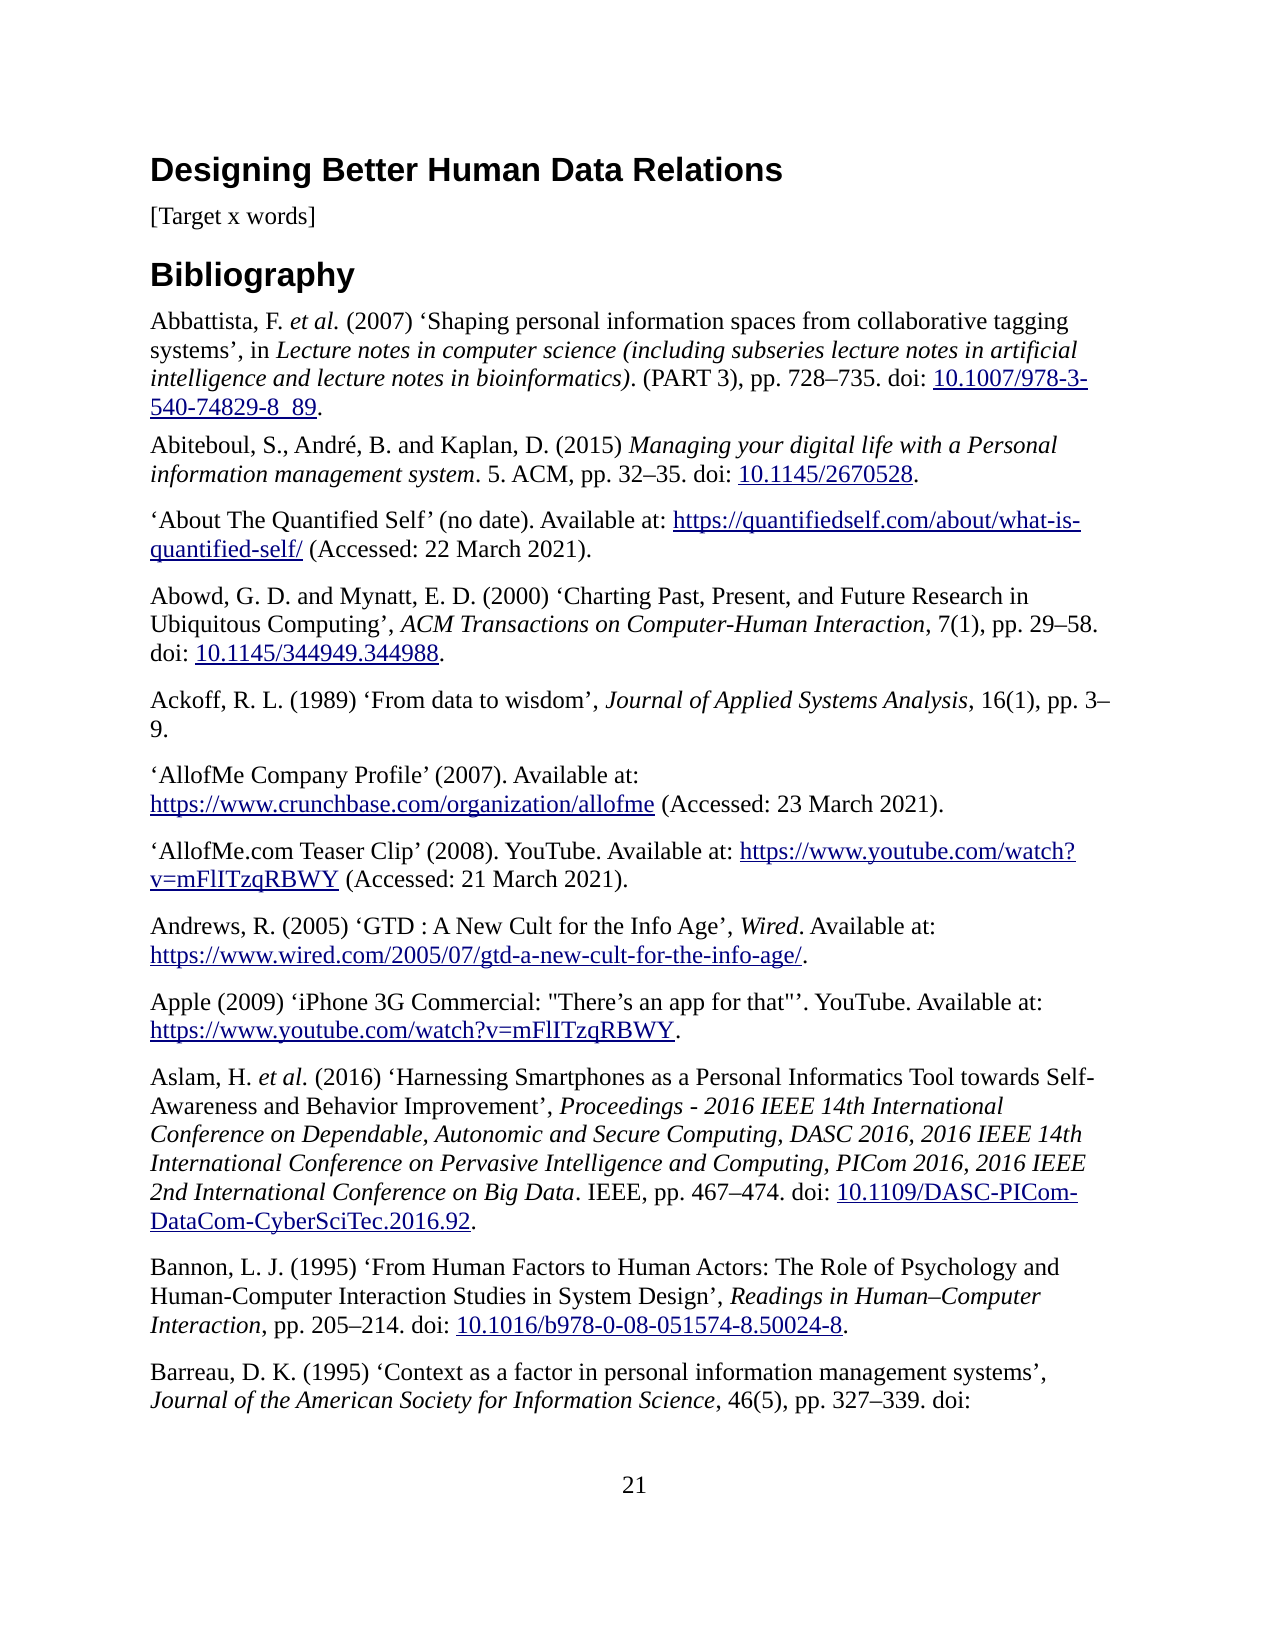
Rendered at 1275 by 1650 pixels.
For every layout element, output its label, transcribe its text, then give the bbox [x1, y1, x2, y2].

text Aslam, H. et al. (2016) ‘Harnessing Smartphones as a Personal Informatics Tool towards Self-Awareness and Behavior Improvement’, Proceedings - 2016 IEEE 14th International Conference on Dependable, Autonomic and Secure Computing, DASC 2016, 2016 IEEE 14th International Conference on Pervasive Intelligence and Computing, PICom 2016, 2016 IEEE 2nd International Conference on Big Data. IEEE, pp. 467–474. doi: 10.1109/DASC-PICom-DataCom-CyberSciTec.2016.92. [150, 1062, 1125, 1234]
subtitle Designing Better Human Data Relations [150, 150, 1125, 189]
text Apple (2009) ‘iPhone 3G Commercial: "There’s an app for that"’. YouTube. Available at: https://www.youtube.com/watch?v=mFlITzqRBWY. [150, 987, 1125, 1044]
text Abiteboul, S., André, B. and Kaplan, D. (2015) Managing your digital life with a Personal information management system. 5. ACM, pp. 32–35. doi: 10.1145/2670528. [150, 430, 1125, 487]
text Bannon, L. J. (1995) ‘From Human Factors to Human Actors: The Role of Psychology and Human-Computer Interaction Studies in System Design’, Readings in Human–Computer Interaction, pp. 205–214. doi: 10.1016/b978-0-08-051574-8.50024-8. [150, 1252, 1125, 1339]
text Andrews, R. (2005) ‘GTD : A New Cult for the Info Age’, Wired. Available at: https://www.wired.com/2005/07/gtd-a-new-cult-for-the-info-age/. [150, 911, 1125, 969]
text ‘AllofMe.com Teaser Clip’ (2008). YouTube. Available at: https://www.youtube.com/watch?v=mFlITzqRBWY (Accessed: 21 March 2021). [150, 836, 1125, 893]
text Abowd, G. D. and Mynatt, E. D. (2000) ‘Charting Past, Present, and Future Research in Ubiquitous Computing’, ACM Transactions on Computer-Human Interaction, 7(1), pp. 29–58. doi: 10.1145/344949.344988. [150, 581, 1125, 667]
text [Target x words] [150, 201, 1125, 230]
text ‘About The Quantified Self’ (no date). Available at: https://quantifiedself.com/about/what-is-quantified-self/ (Accessed: 22 March 2021). [150, 505, 1125, 563]
text ‘AllofMe Company Profile’ (2007). Available at: https://www.crunchbase.com/organization/allofme (Accessed: 23 March 2021). [150, 760, 1125, 818]
text Barreau, D. K. (1995) ‘Context as a factor in personal information management systems’, Journal of the American Society for Information Science, 46(5), pp. 327–339. doi: [150, 1357, 1125, 1414]
text Ackoff, R. L. (1989) ‘From data to wisdom’, Journal of Applied Systems Analysis, 16(1), pp. 3–9. [150, 685, 1125, 742]
subtitle Bibliography [150, 255, 1125, 293]
text Abbattista, F. et al. (2007) ‘Shaping personal information spaces from collaborative tagging systems’, in Lecture notes in computer science (including subseries lecture notes in artificial intelligence and lecture notes in bioinformatics). (PART 3), pp. 728–735. doi: 10.1007/978-3-540-74829-8_89. [150, 306, 1125, 421]
